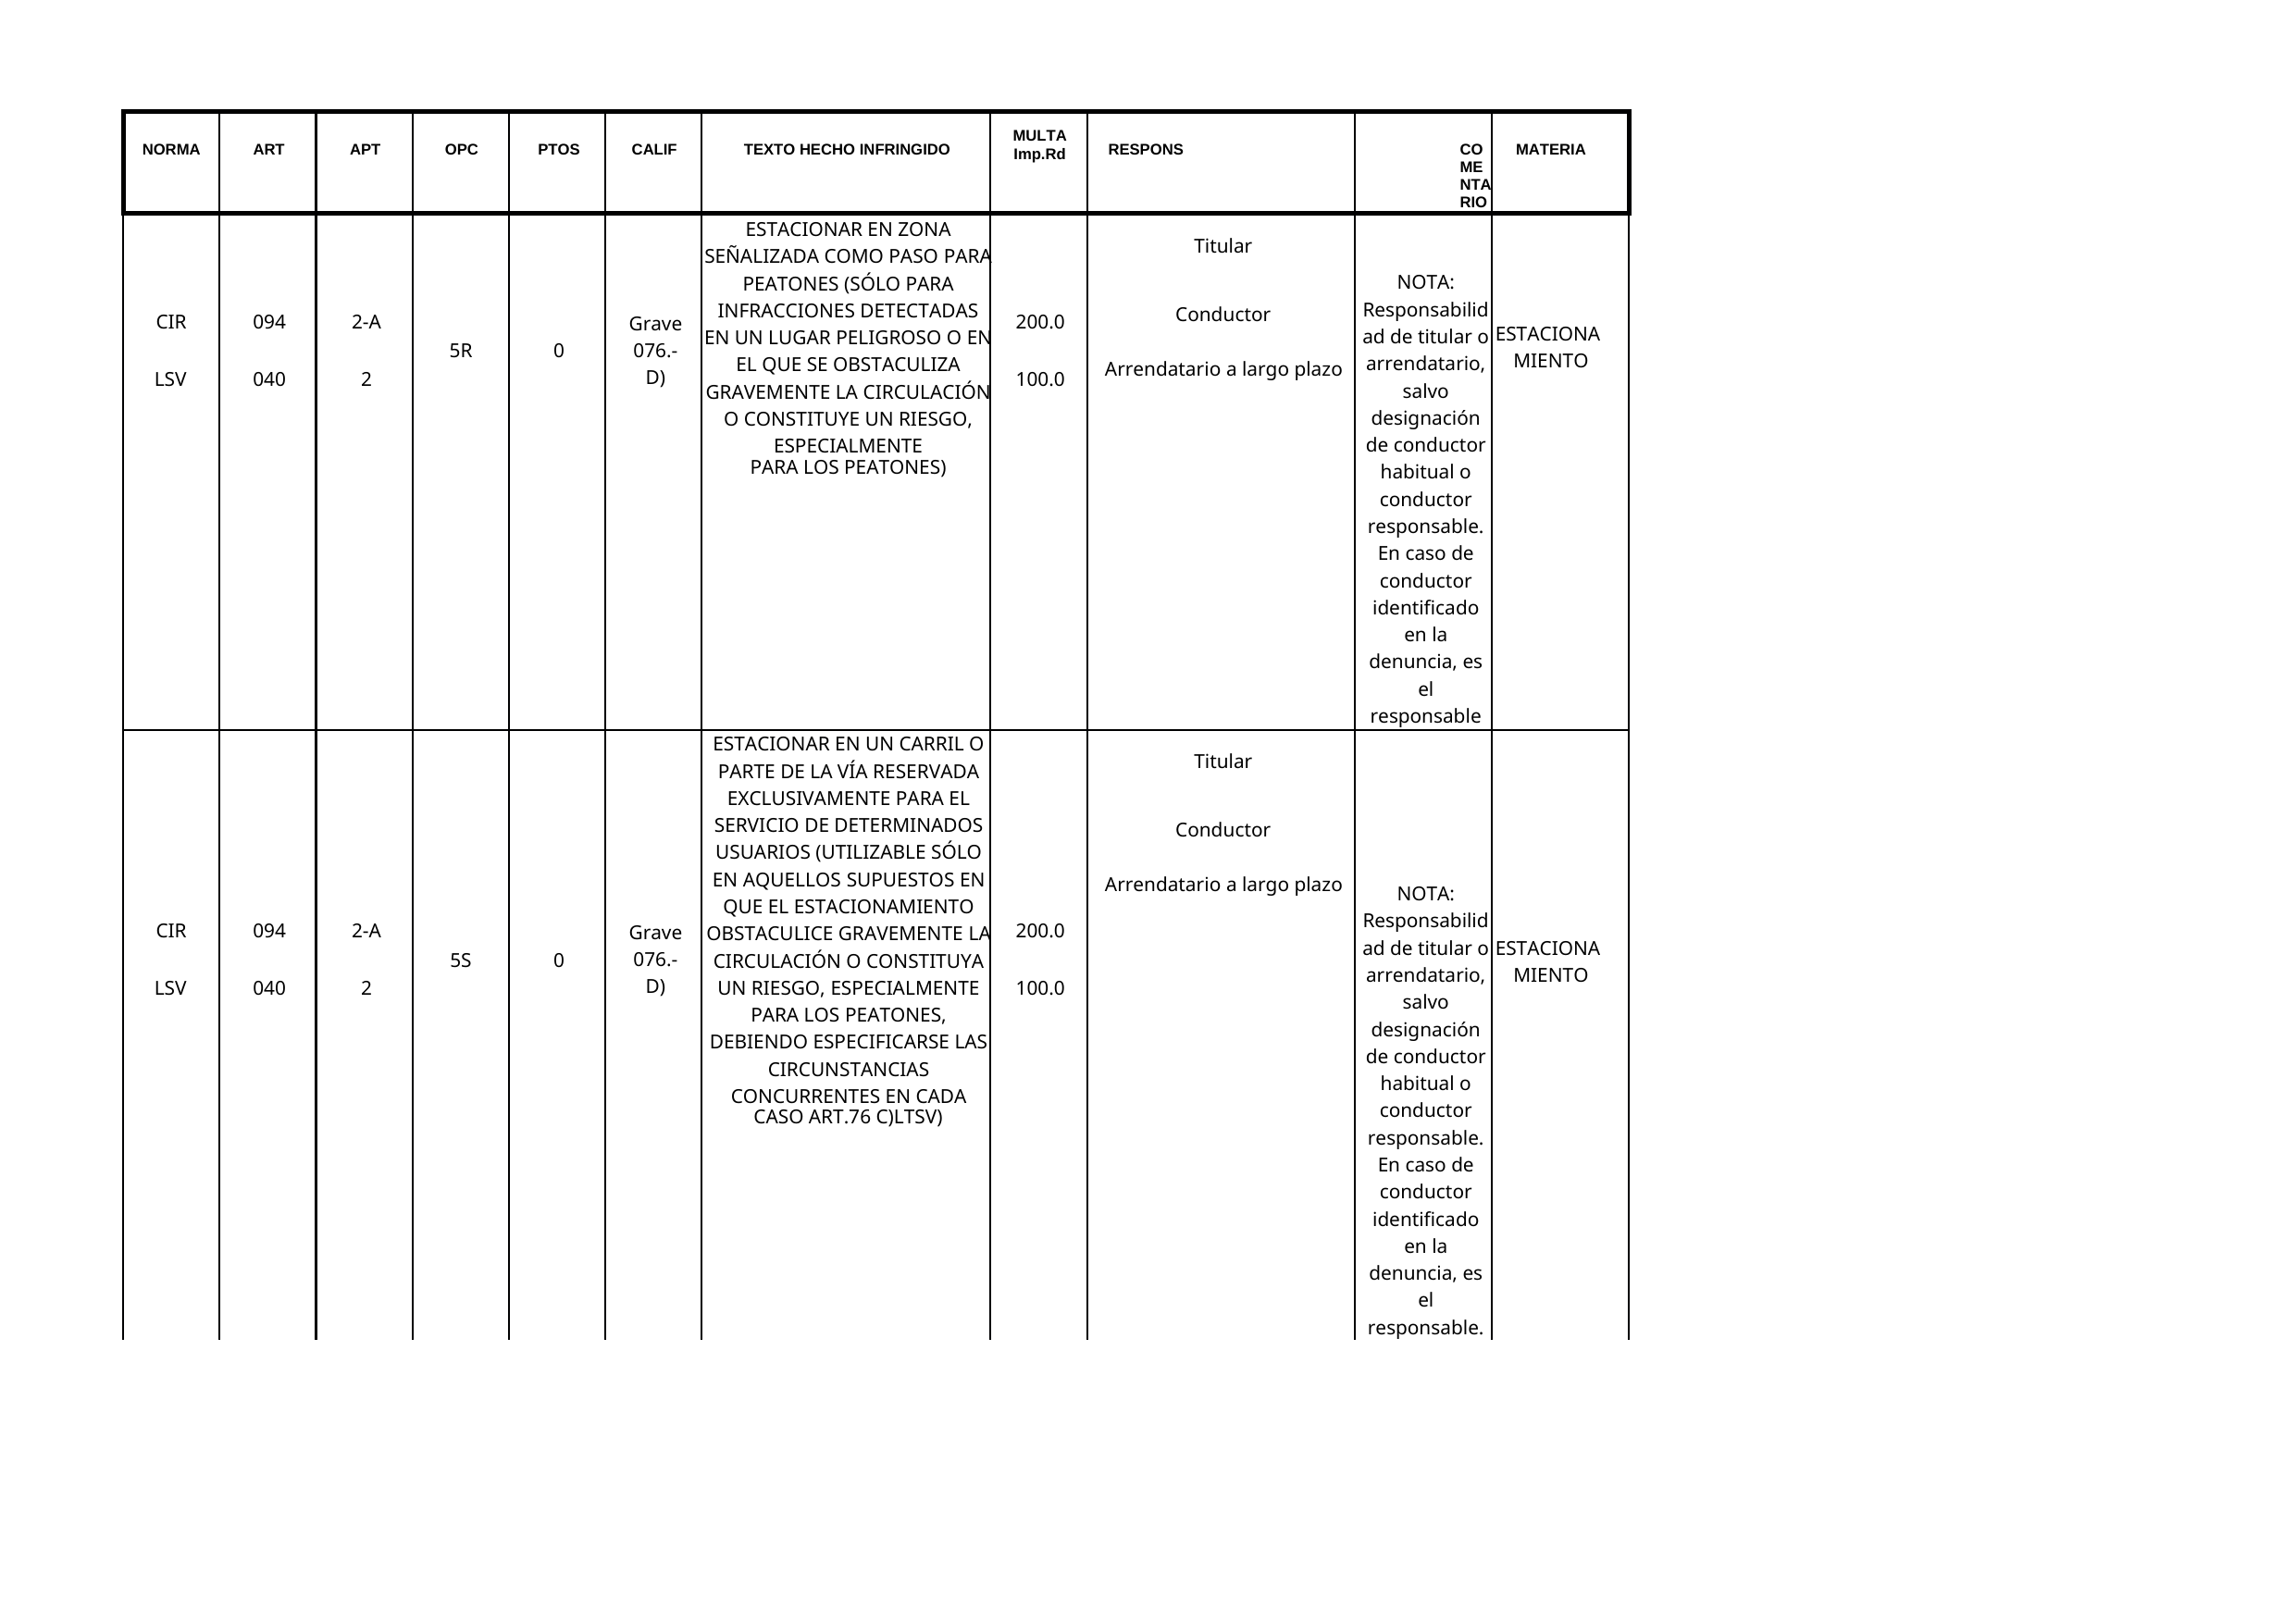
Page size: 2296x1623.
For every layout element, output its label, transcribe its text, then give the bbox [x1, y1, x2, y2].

table_cell 200.0 100.0 [991, 216, 1086, 728]
table_cell Titular Conductor Arrendatario a largo plazo [1088, 731, 1354, 1340]
table_header COMENTARIO [1356, 114, 1491, 211]
table_cell 200.0 100.0 [991, 731, 1086, 1340]
table_cell Titular Conductor Arrendatario a largo plazo [1088, 216, 1354, 728]
table_cell ESTACIONAR EN UN CARRIL O PARTE DE LA VÍA RESERVADA EXCLUSIVAMENTE PARA EL SERVICIO DE DETERMINADOS USUARIOS (UTILIZABLE SÓLO EN AQUELLOS SUPUESTOS EN QUE EL ESTACIONAMIENTO OBSTACULICE GRAVEMENTE LA CIRCULACIÓN O CONSTITUYA UN RIESGO, ESPECIALMENTE PARA LOS PEATONES, DEBIENDO ESPECIFICARSE LAS CIRCUNSTANCIAS CONCURRENTES EN CADA CASO ART.76 C)LTSV) [702, 731, 989, 1340]
table_cell 2-A 2 [317, 216, 412, 728]
table_header TEXTO HECHO INFRINGIDO [702, 114, 989, 211]
table_cell ESTACIONA MIENTO [1493, 216, 1628, 728]
table_header PTOS [510, 114, 604, 211]
table_header APT [317, 114, 412, 211]
table_cell Grave 076.- D) [606, 216, 701, 728]
table_cell 5R [414, 216, 508, 728]
table_cell 0 [510, 731, 604, 1340]
table_cell CIR LSV [124, 731, 218, 1340]
table_cell 2-A 2 [317, 731, 412, 1340]
table_cell Grave 076.- D) [606, 731, 701, 1340]
table_header MULTA Imp.Rd [991, 114, 1086, 211]
table_cell ESTACIONAR EN ZONA SEÑALIZADA COMO PASO PARA PEATONES (SÓLO PARA INFRACCIONES DETECTADAS EN UN LUGAR PELIGROSO O EN EL QUE SE OBSTACULIZA GRAVEMENTE LA CIRCULACIÓN O CONSTITUYE UN RIESGO, ESPECIALMENTE PARA LOS PEATONES) [702, 216, 989, 728]
table_header NORMA [126, 114, 218, 211]
table_header CALIF [606, 114, 701, 211]
table_cell NOTA: Responsabilidad de titular o arrendatario, salvo designación de conductor habitual o conductor responsable. En caso de conductor identificado en la denuncia, es el responsable. [1356, 731, 1491, 1340]
table_cell CIR LSV [124, 216, 218, 728]
table_cell 0 [510, 216, 604, 728]
table_header ART [220, 114, 315, 211]
table_header MATERIA [1493, 114, 1627, 211]
table_cell 094 040 [220, 216, 315, 728]
table_header OPC [414, 114, 508, 211]
table_cell NOTA: Responsabilidad de titular o arrendatario, salvo designación de conductor habitual o conductor responsable. En caso de conductor identificado en la denuncia, es el responsable [1356, 216, 1491, 728]
table_header RESPONS [1088, 114, 1354, 211]
table_cell 094 040 [220, 731, 315, 1340]
table_cell ESTACIONA MIENTO [1493, 731, 1628, 1340]
table_cell 5S [414, 731, 508, 1340]
